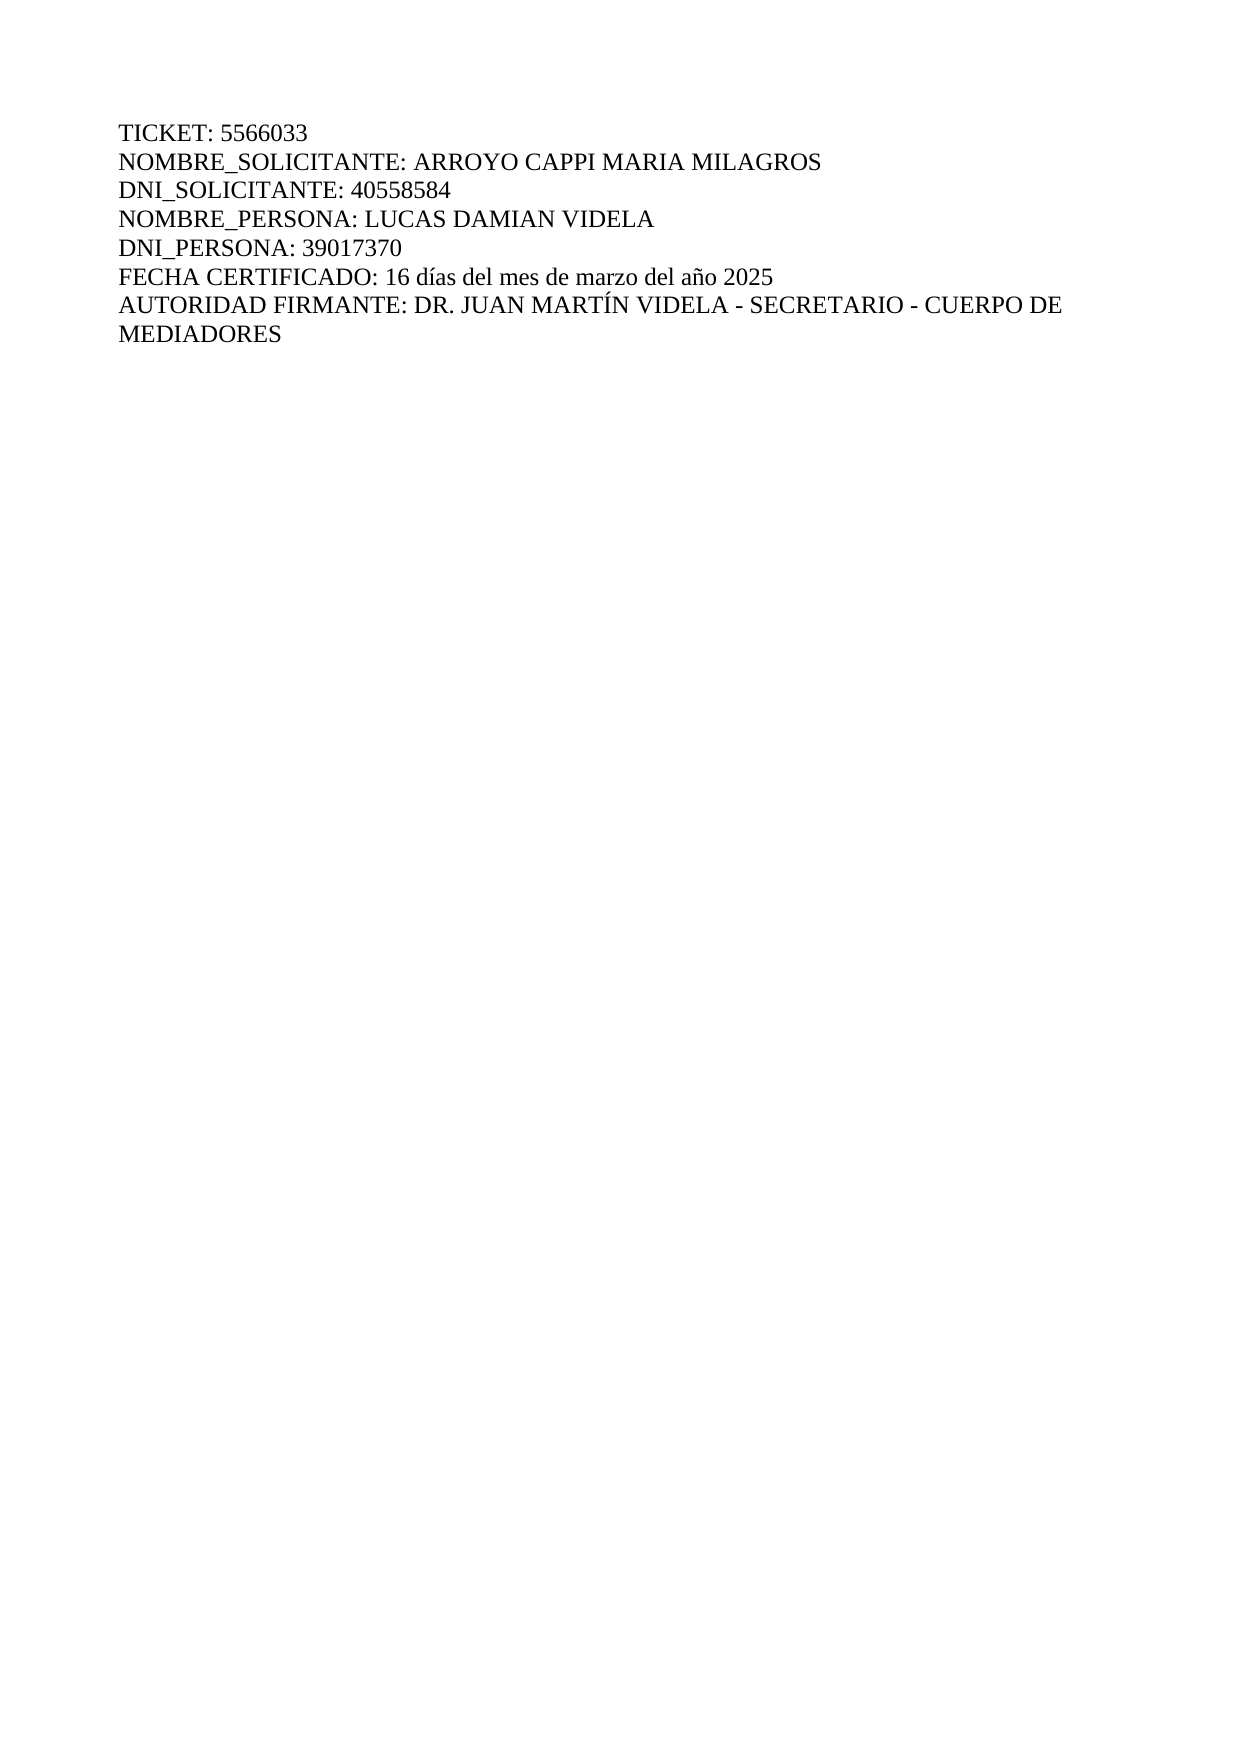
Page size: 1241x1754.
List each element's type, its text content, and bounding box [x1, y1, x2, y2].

text FECHA CERTIFICADO: 16 días del mes de marzo del año 2025 [118, 262, 1122, 291]
text NOMBRE_SOLICITANTE: ARROYO CAPPI MARIA MILAGROS [118, 147, 1122, 176]
text DNI_SOLICITANTE: 40558584 [118, 176, 1122, 204]
text NOMBRE_PERSONA: LUCAS DAMIAN VIDELA [118, 204, 1122, 233]
text TICKET: 5566033 [118, 118, 1122, 147]
text AUTORIDAD FIRMANTE: DR. JUAN MARTÍN VIDELA - SECRETARIO - CUERPO DE MEDIADORES [118, 291, 1122, 348]
text DNI_PERSONA: 39017370 [118, 233, 1122, 262]
